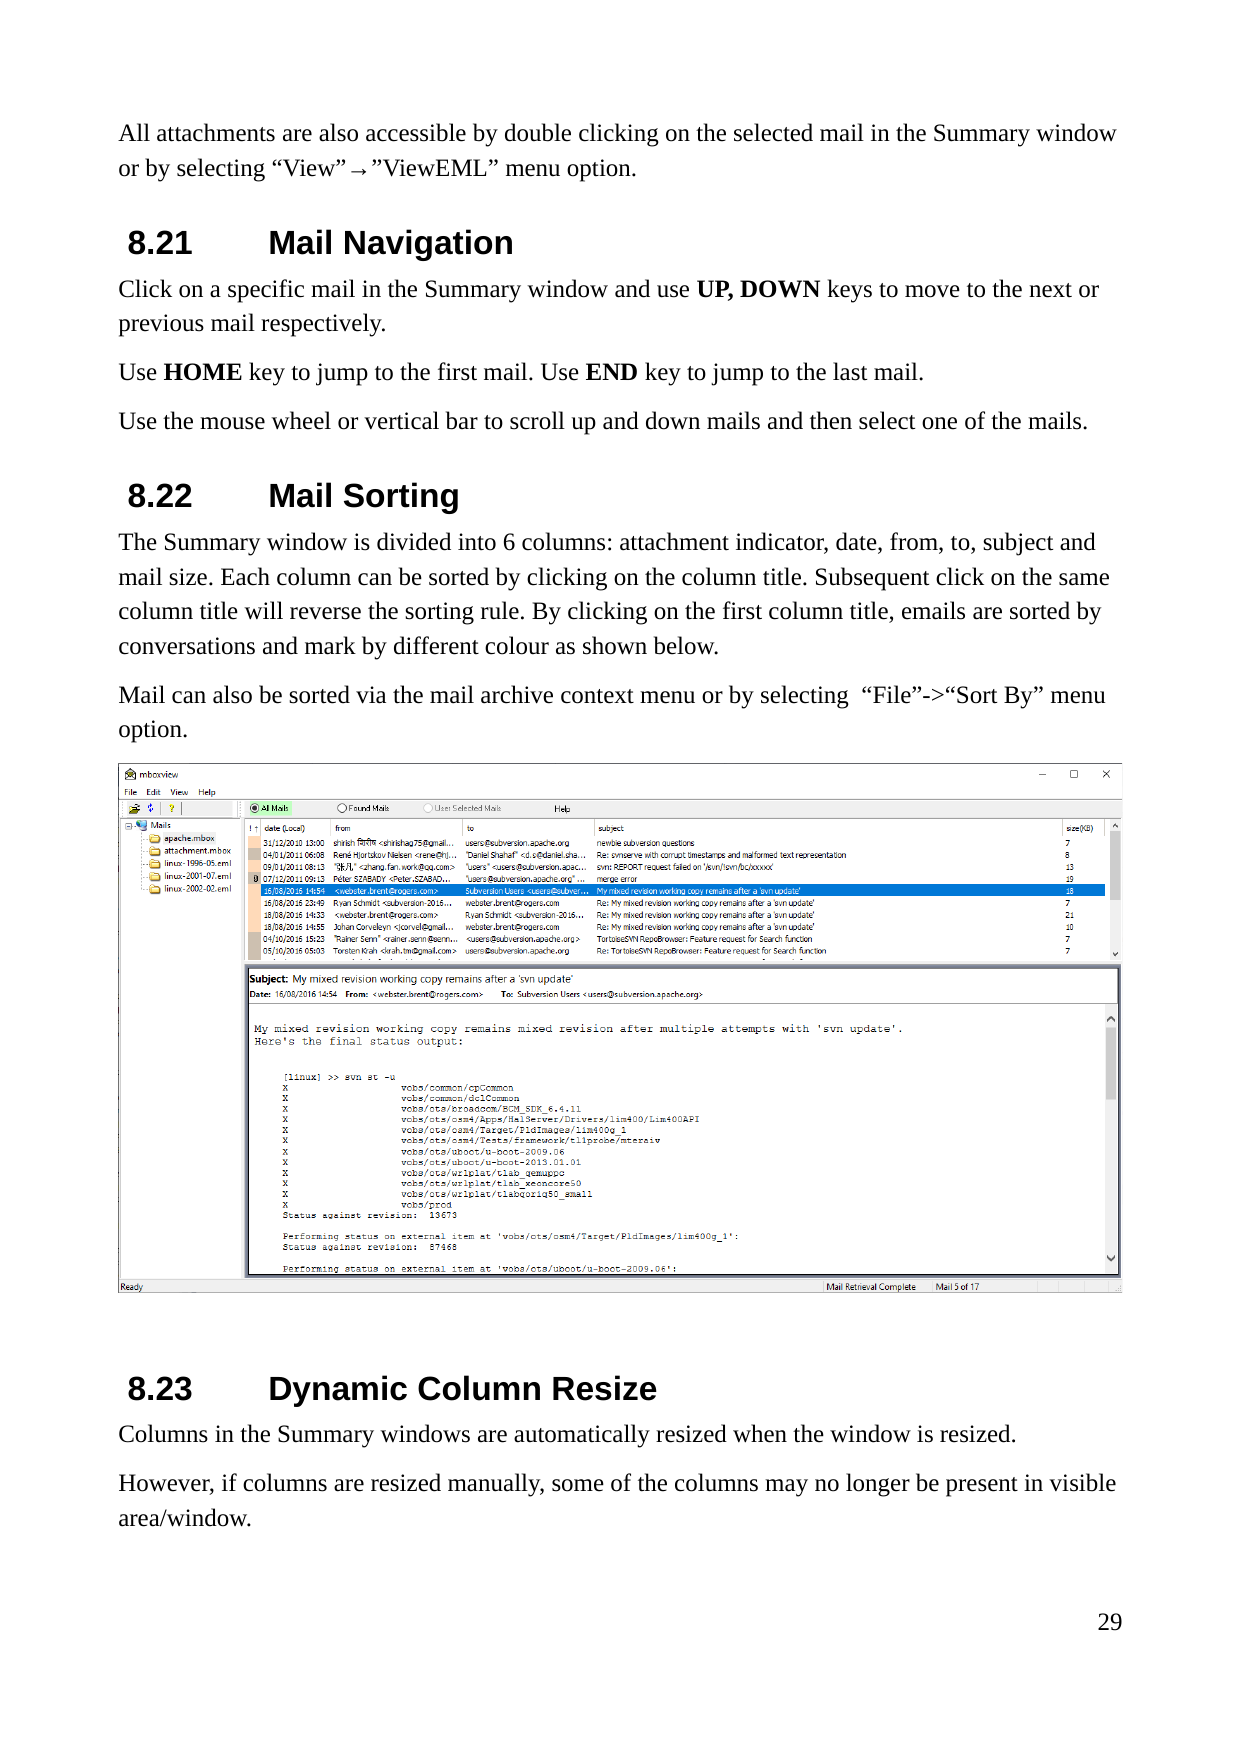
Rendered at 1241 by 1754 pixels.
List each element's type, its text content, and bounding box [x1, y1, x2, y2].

picture [118, 763, 1123, 1293]
text Click on a specific mail in the Summary window and use UP, DOWN keys to move to the next or previous mail respectively. [118, 274, 1122, 337]
subtitle Mail Navigation [118, 222, 1122, 261]
text However, if columns are resized manually, some of the columns may no longer be present in visible area/window. [118, 1468, 1122, 1532]
text The Summary window is divided into 6 columns: attachment indicator, date, from, to, subject and mail size. Each column can be sorted by clicking on the column title. Subsequent click on the same column title will reverse the sorting rule. By clicking on the first column title, emails are sorted by conversations and mark by different colour as shown below. [118, 527, 1122, 659]
text All attachments are also accessible by double clicking on the selected mail in the Summary window or by selecting “View”→”ViewEML” menu option. [118, 118, 1122, 181]
text Columns in the Summary windows are automatically resized when the window is resized. [118, 1419, 1122, 1448]
text Use the mouse wheel or vertical bar to scroll up and down mails and then select one of the mails. [118, 406, 1122, 435]
text Mail can also be sorted via the mail archive context menu or by selecting “File”->“Sort By” menu option. [118, 680, 1122, 743]
subtitle Mail Sorting [118, 476, 1122, 515]
text Use HOME key to jump to the first mail. Use END key to jump to the last mail. [118, 357, 1122, 386]
subtitle Dynamic Column Resize [118, 1368, 1122, 1407]
